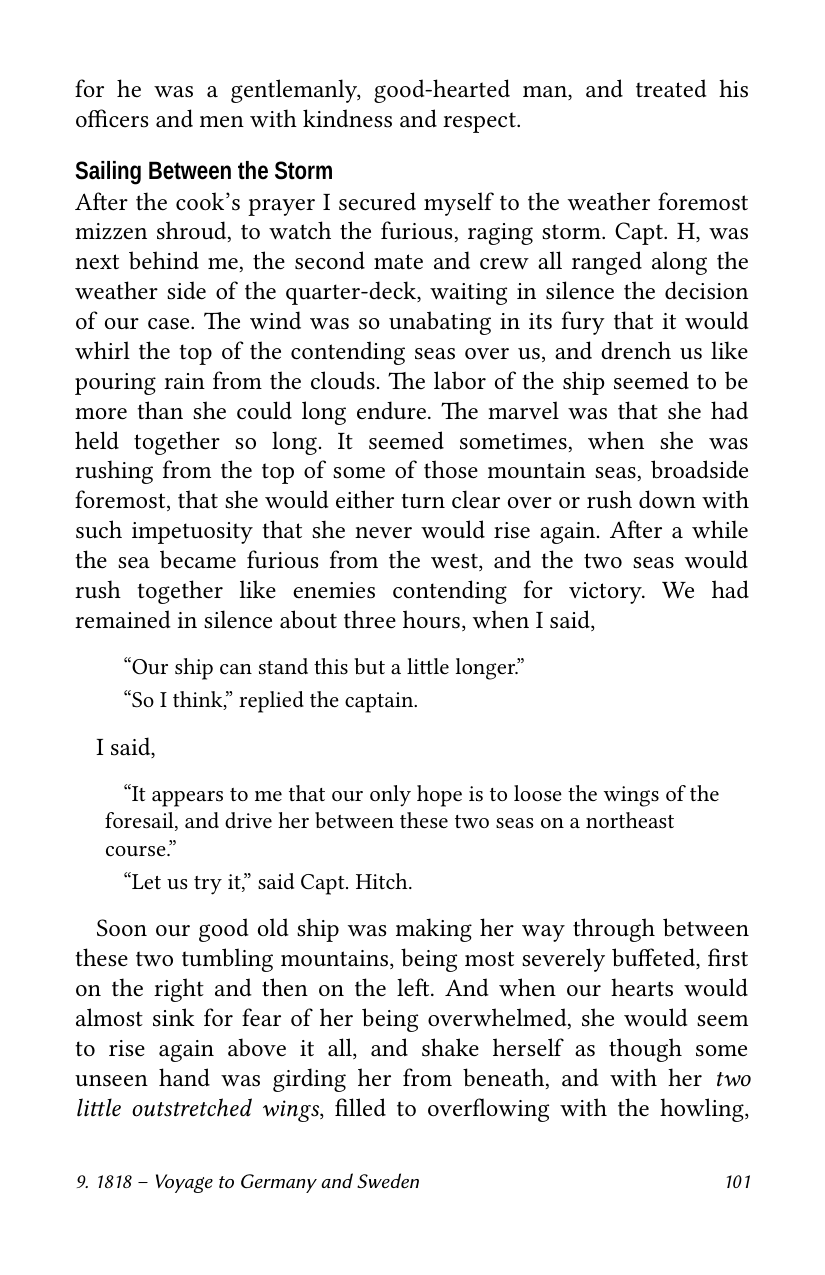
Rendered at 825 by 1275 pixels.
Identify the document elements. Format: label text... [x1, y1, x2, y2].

subtitle Sailing Between the Storm [75, 156, 750, 184]
text “Our ship can stand this but a little longer.” [105, 654, 720, 680]
text “It appears to me that our only hope is to loose the wings of the foresail, and drive her between these two seas on a northeast course.” [105, 781, 720, 862]
text I said, [75, 733, 750, 761]
text After the cook’s prayer I secured myself to the weather foremost mizzen shroud, to watch the furious, raging storm. Capt. H, was next behind me, the second mate and crew all ranged along the weather side of the quarter-deck, waiting in silence the decision of our case. The wind was so unabating in its fury that it would whirl the top of the contending seas over us, and drench us like pouring rain from the clouds. The labor of the ship seemed to be more than she could long endure. The marvel was that she had held together so long. It seemed sometimes, when she was rushing from the top of some of those mountain seas, broadside foremost, that she would either turn clear over or rush down with such impetuosity that she never would rise again. After a while the sea became furious from the west, and the two seas would rush together like enemies contending for victory. We had remained in silence about three hours, when I said, [75, 187, 750, 634]
text “Let us try it,” said Capt. Hitch. [105, 869, 720, 895]
text “So I think,” replied the captain. [105, 687, 720, 713]
text for he was a gentlemanly, good-hearted man, and treated his officers and men with kindness and respect. [75, 75, 750, 133]
text Soon our good old ship was making her way through between these two tumbling mountains, being most severely buffeted, first on the right and then on the left. And when our hearts would almost sink for fear of her being overwhelmed, she would seem to rise again above it all, and shake herself as though some unseen hand was girding her from beneath, and with her two little outstretched wings, filled to overflowing with the howling, [75, 914, 750, 1122]
